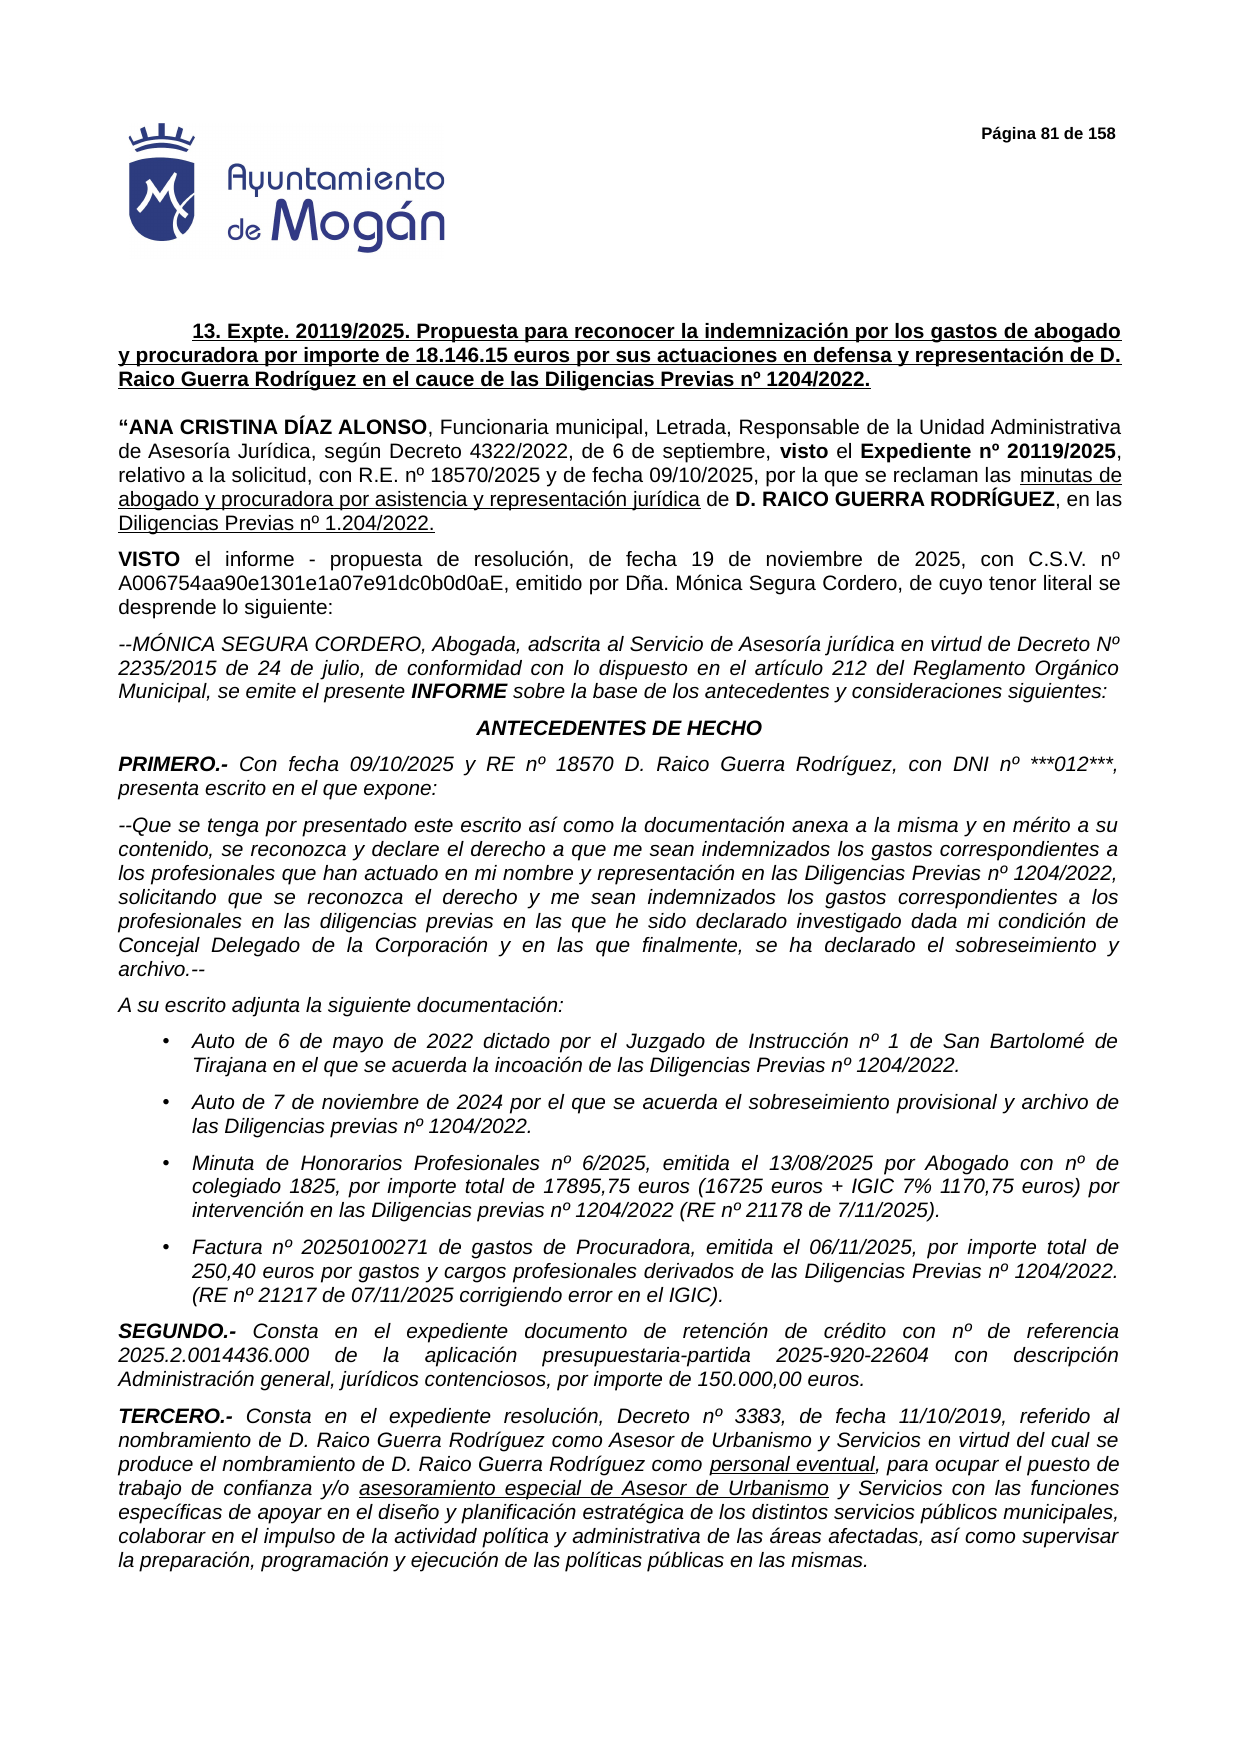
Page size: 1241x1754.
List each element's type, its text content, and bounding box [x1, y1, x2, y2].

list Minuta de Honorarios Profesionales nº 6/2025, emitida el 13/08/2025 por Abogado con nº de colegiado 1825, por importe total de 17895,75 euros (16725 euros + IGIC 7% 1170,75 euros) por intervención en las Diligencias previas nº 1204/2022 (RE nº 21178 de 7/11/2025). [162, 1150, 1122, 1222]
list Factura nº 20250100271 de gastos de Procuradora, emitida el 06/11/2025, por importe total de 250,40 euros por gastos y cargos profesionales derivados de las Diligencias Previas nº 1204/2022. (RE nº 21217 de 07/11/2025 corrigiendo error en el IGIC). [162, 1235, 1122, 1307]
text 13. Expte. 20119/2025. Propuesta para reconocer la indemnización por los gastos de abogado y procuradora por importe de 18.146.15 euros por sus actuaciones en defensa y representación de D. [118, 319, 1122, 364]
list Auto de 7 de noviembre de 2024 por el que se acuerda el sobreseimiento provisional y archivo de las Diligencias previas nº 1204/2022. [162, 1090, 1122, 1138]
text “ANA CRISTINA DÍAZ ALONSO, Funcionaria municipal, Letrada, Responsable de la Unidad Administrativa de Asesoría Jurídica, según Decreto 4322/2022, de 6 de septiembre, visto el Expediente nº 20119/2025, relativo a la solicitud, con R.E. nº 18570/2025 y de fecha 09/10/2025, por la que se reclaman las minutas de abogado y procuradora por asistencia y representación jurídica de D. RAICO GUERRA RODRÍGUEZ, en las Diligencias Previas nº 1.204/2022. [118, 415, 1122, 534]
text TERCERO.- Consta en el expediente resolución, Decreto nº 3383, de fecha 11/10/2019, referido al nombramiento de D. Raico Guerra Rodríguez como Asesor de Urbanismo y Servicios en virtud del cual se produce el nombramiento de D. Raico Guerra Rodríguez como personal eventual, para ocupar el puesto de trabajo de confianza y/o asesoramiento especial de Asesor de Urbanismo y Servicios con las funciones específicas de apoyar en el diseño y planificación estratégica de los distintos servicios públicos municipales, colaborar en el impulso de la actividad política y administrativa de las áreas afectadas, así como supervisar la preparación, programación y ejecución de las políticas públicas en las mismas. [118, 1404, 1122, 1571]
text Raico Guerra Rodríguez en el cauce de las Diligencias Previas nº 1204/2022. [118, 365, 1122, 391]
text A su escrito adjunta la siguiente documentación: [118, 993, 1122, 1017]
text --MÓNICA SEGURA CORDERO, Abogada, adscrita al Servicio de Asesoría jurídica en virtud de Decreto Nº 2235/2015 de 24 de julio, de conformidad con lo dispuesto en el artículo 212 del Reglamento Orgánico Municipal, se emite el presente INFORME sobre la base de los antecedentes y consideraciones siguientes: [118, 631, 1122, 703]
picture [128, 123, 445, 259]
text SEGUNDO.- Consta en el expediente documento de retención de crédito con nº de referencia 2025.2.0014436.000 de la aplicación presupuestaria-partida 2025-920-22604 con descripción Administración general, jurídicos contenciosos, por importe de 150.000,00 euros. [118, 1319, 1122, 1391]
text VISTO el informe - propuesta de resolución, de fecha 19 de noviembre de 2025, con C.S.V. nº A006754aa90e1301e1a07e91dc0b0d0aE, emitido por Dña. Mónica Segura Cordero, de cuyo tenor literal se desprende lo siguiente: [118, 547, 1122, 619]
text PRIMERO.- Con fecha 09/10/2025 y RE nº 18570 D. Raico Guerra Rodríguez, con DNI nº ***012***, presenta escrito en el que expone: [118, 752, 1122, 800]
text --Que se tenga por presentado este escrito así como la documentación anexa a la misma y en mérito a su contenido, se reconozca y declare el derecho a que me sean indemnizados los gastos correspondientes a los profesionales que han actuado en mi nombre y representación en las Diligencias Previas nº 1204/2022, solicitando que se reconozca el derecho y me sean indemnizados los gastos correspondientes a los profesionales en las diligencias previas en las que he sido declarado investigado dada mi condición de Concejal Delegado de la Corporación y en las que finalmente, se ha declarado el sobreseimiento y archivo.-- [118, 813, 1122, 980]
list Auto de 6 de mayo de 2022 dictado por el Juzgado de Instrucción nº 1 de San Bartolomé de Tirajana en el que se acuerda la incoación de las Diligencias Previas nº 1204/2022. [162, 1029, 1122, 1077]
text ANTECEDENTES DE HECHO [118, 716, 1122, 740]
